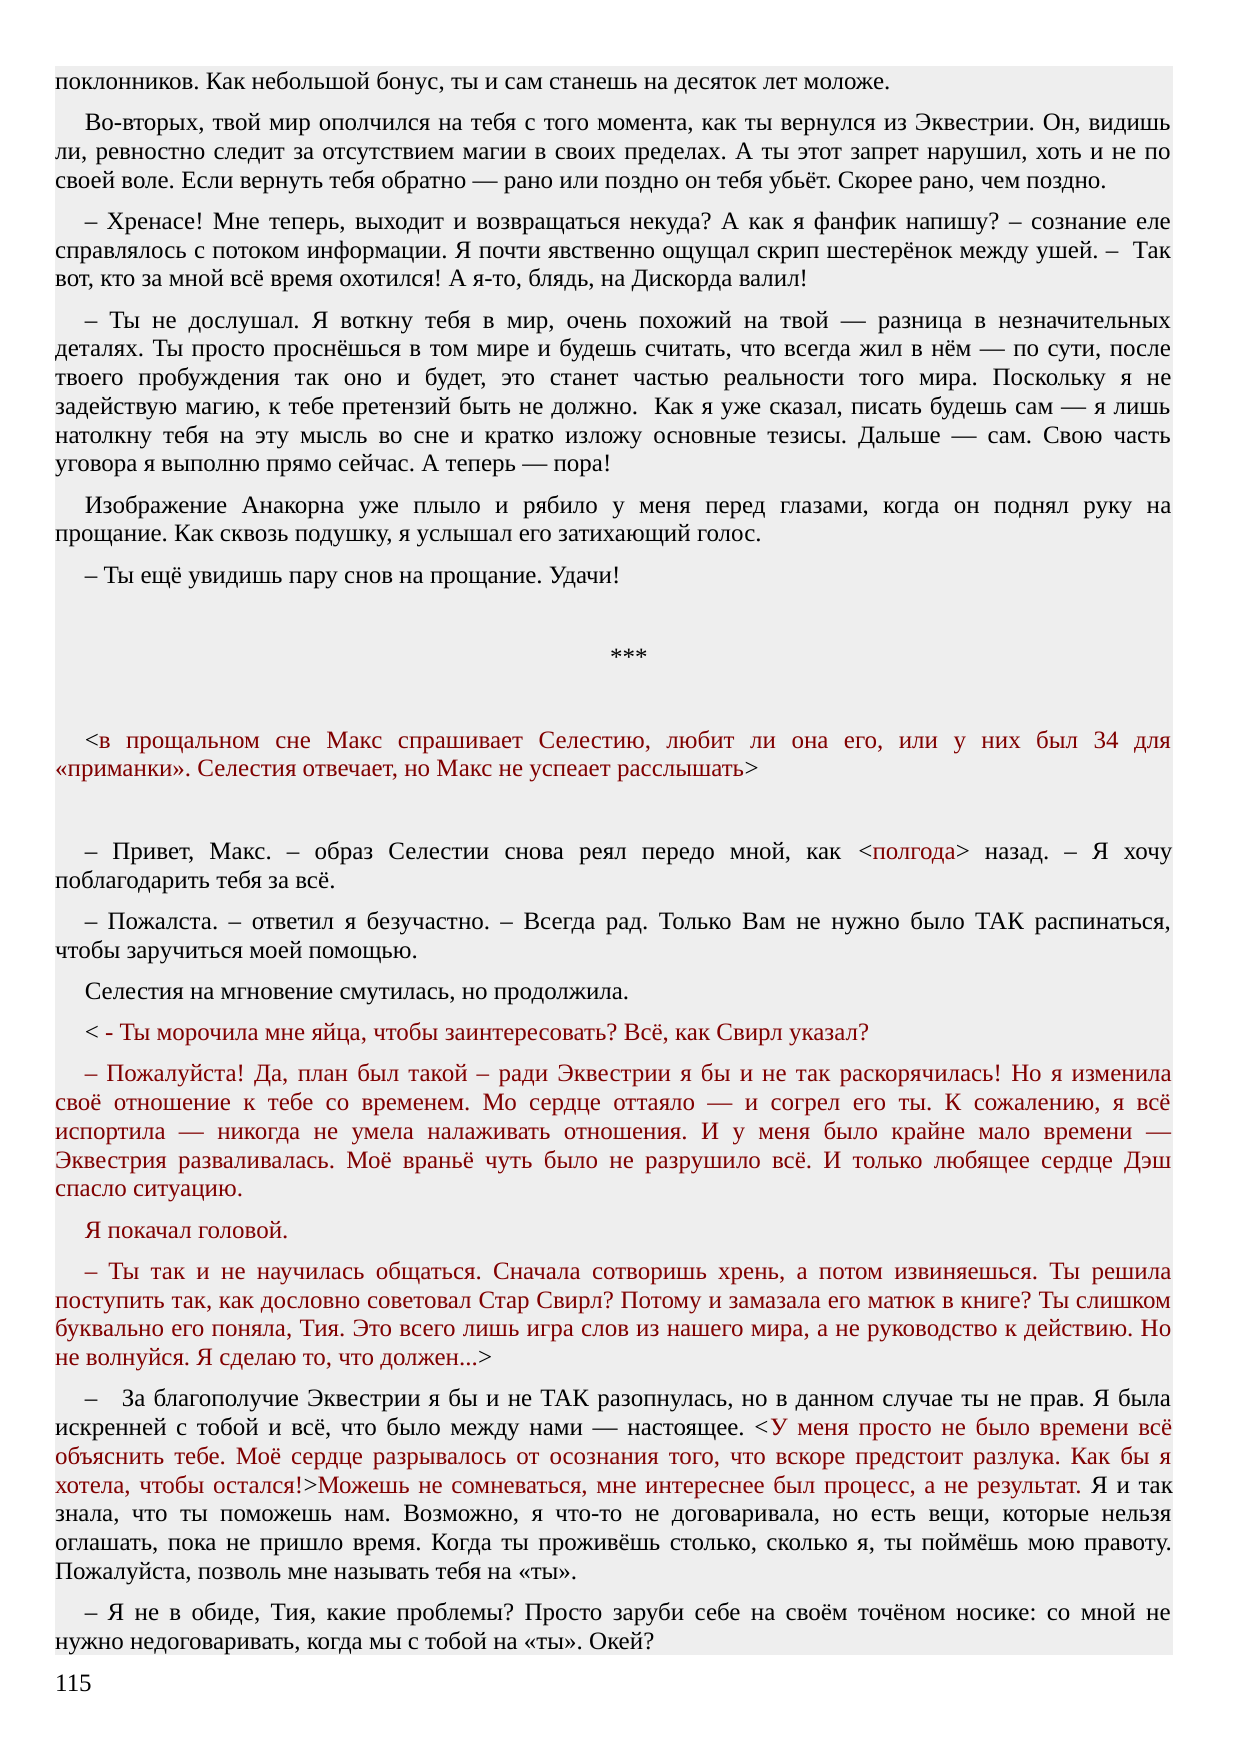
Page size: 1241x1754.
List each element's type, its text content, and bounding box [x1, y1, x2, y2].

text Изображение Анакорна уже плыло и рябило у меня перед глазами, когда он поднял руку на прощание. Как сквозь подушку, я услышал его затихающий голос. [55, 490, 1173, 547]
text – За благополучие Эквестрии я бы и не ТАК разопнулась, но в данном случае ты не прав. Я была искренней с тобой и всё, что было между нами — настоящее. <У меня просто не было времени всё объяснить тебе. Моё сердце разрывалось от осознания того, что вскоре предстоит разлука. Как бы я хотела, чтобы остался!>Можешь не сомневаться, мне интереснее был процесс, а не результат. Я и так знала, что ты поможешь нам. Возможно, я что-то не договаривала, но есть вещи, которые нельзя оглашать, пока не пришло время. Когда ты проживёшь столько, сколько я, ты поймёшь мою правоту. Пожалуйста, позволь мне называть тебя на «ты». [55, 1383, 1173, 1585]
text поклонников. Как небольшой бонус, ты и сам станешь на десяток лет моложе. [55, 66, 1173, 95]
text Я покачал головой. [55, 1215, 1173, 1243]
text – Хренасе! Мне теперь, выходит и возвращаться некуда? А как я фанфик напишу? – сознание еле справлялось с потоком информации. Я почти явственно ощущал скрип шестерёнок между ушей. – Так вот, кто за мной всё время охотился! А я-то, блядь, на Дискорда валил! [55, 206, 1173, 292]
text <в прощальном сне Макс спрашивает Селестию, любит ли она его, или у них был 34 для «приманки». Селестия отвечает, но Макс не успеает расслышать> [55, 725, 1173, 782]
text – Ты ещё увидишь пару снов на прощание. Удачи! [55, 560, 1173, 588]
text – Пожалуйста! Да, план был такой – ради Эквестрии я бы и не так раскорячилась! Но я изменила своё отношение к тебе со временем. Мо сердце оттаяло — и согрел его ты. К сожалению, я всё испортила — никогда не умела налаживать отношения. И у меня было крайне мало времени — Эквестрия разваливалась. Моё враньё чуть было не разрушило всё. И только любящее сердце Дэш спасло ситуацию. [55, 1058, 1173, 1202]
text – Привет, Макс. – образ Селестии снова реял передо мной, как <полгода> назад. – Я хочу поблагодарить тебя за всё. [55, 836, 1173, 893]
text Во-вторых, твой мир ополчился на тебя с того момента, как ты вернулся из Эквестрии. Он, видишь ли, ревностно следит за отсутствием магии в своих пределах. А ты этот запрет нарушил, хоть и не по своей воле. Если вернуть тебя обратно — рано или поздно он тебя убьёт. Скорее рано, чем поздно. [55, 107, 1173, 193]
text Селестия на мгновение смутилась, но продолжила. [55, 976, 1173, 1005]
text – Ты не дослушал. Я воткну тебя в мир, очень похожий на твой — разница в незначительных деталях. Ты просто проснёшься в том мире и будешь считать, что всегда жил в нём — по сути, после твоего пробуждения так оно и будет, это станет частью реальности того мира. Поскольку я не задействую магию, к тебе претензий быть не должно. Как я уже сказал, писать будешь сам — я лишь натолкну тебя на эту мысль во сне и кратко изложу основные тезисы. Дальше — сам. Свою часть уговора я выполню прямо сейчас. А теперь — пора! [55, 305, 1173, 477]
text – Пожалста. – ответил я безучастно. – Всегда рад. Только Вам не нужно было ТАК распинаться, чтобы заручиться моей помощью. [55, 906, 1173, 963]
text < - Ты морочила мне яйца, чтобы заинтересовать? Всё, как Свирл указал? [55, 1017, 1173, 1046]
text – Ты так и не научилась общаться. Сначала сотворишь хрень, а потом извиняешься. Ты решила поступить так, как дословно советовал Стар Свирл? Потому и замазала его матюк в книге? Ты слишком буквально его поняла, Тия. Это всего лишь игра слов из нашего мира, а не руководство к действию. Но не волнуйся. Я сделаю то, что должен...> [55, 1256, 1173, 1371]
text – Я не в обиде, Тия, какие проблемы? Просто заруби себе на своём точёном носике: со мной не нужно недоговаривать, когда мы с тобой на «ты». Окей? [55, 1597, 1173, 1655]
text *** [55, 642, 1173, 671]
